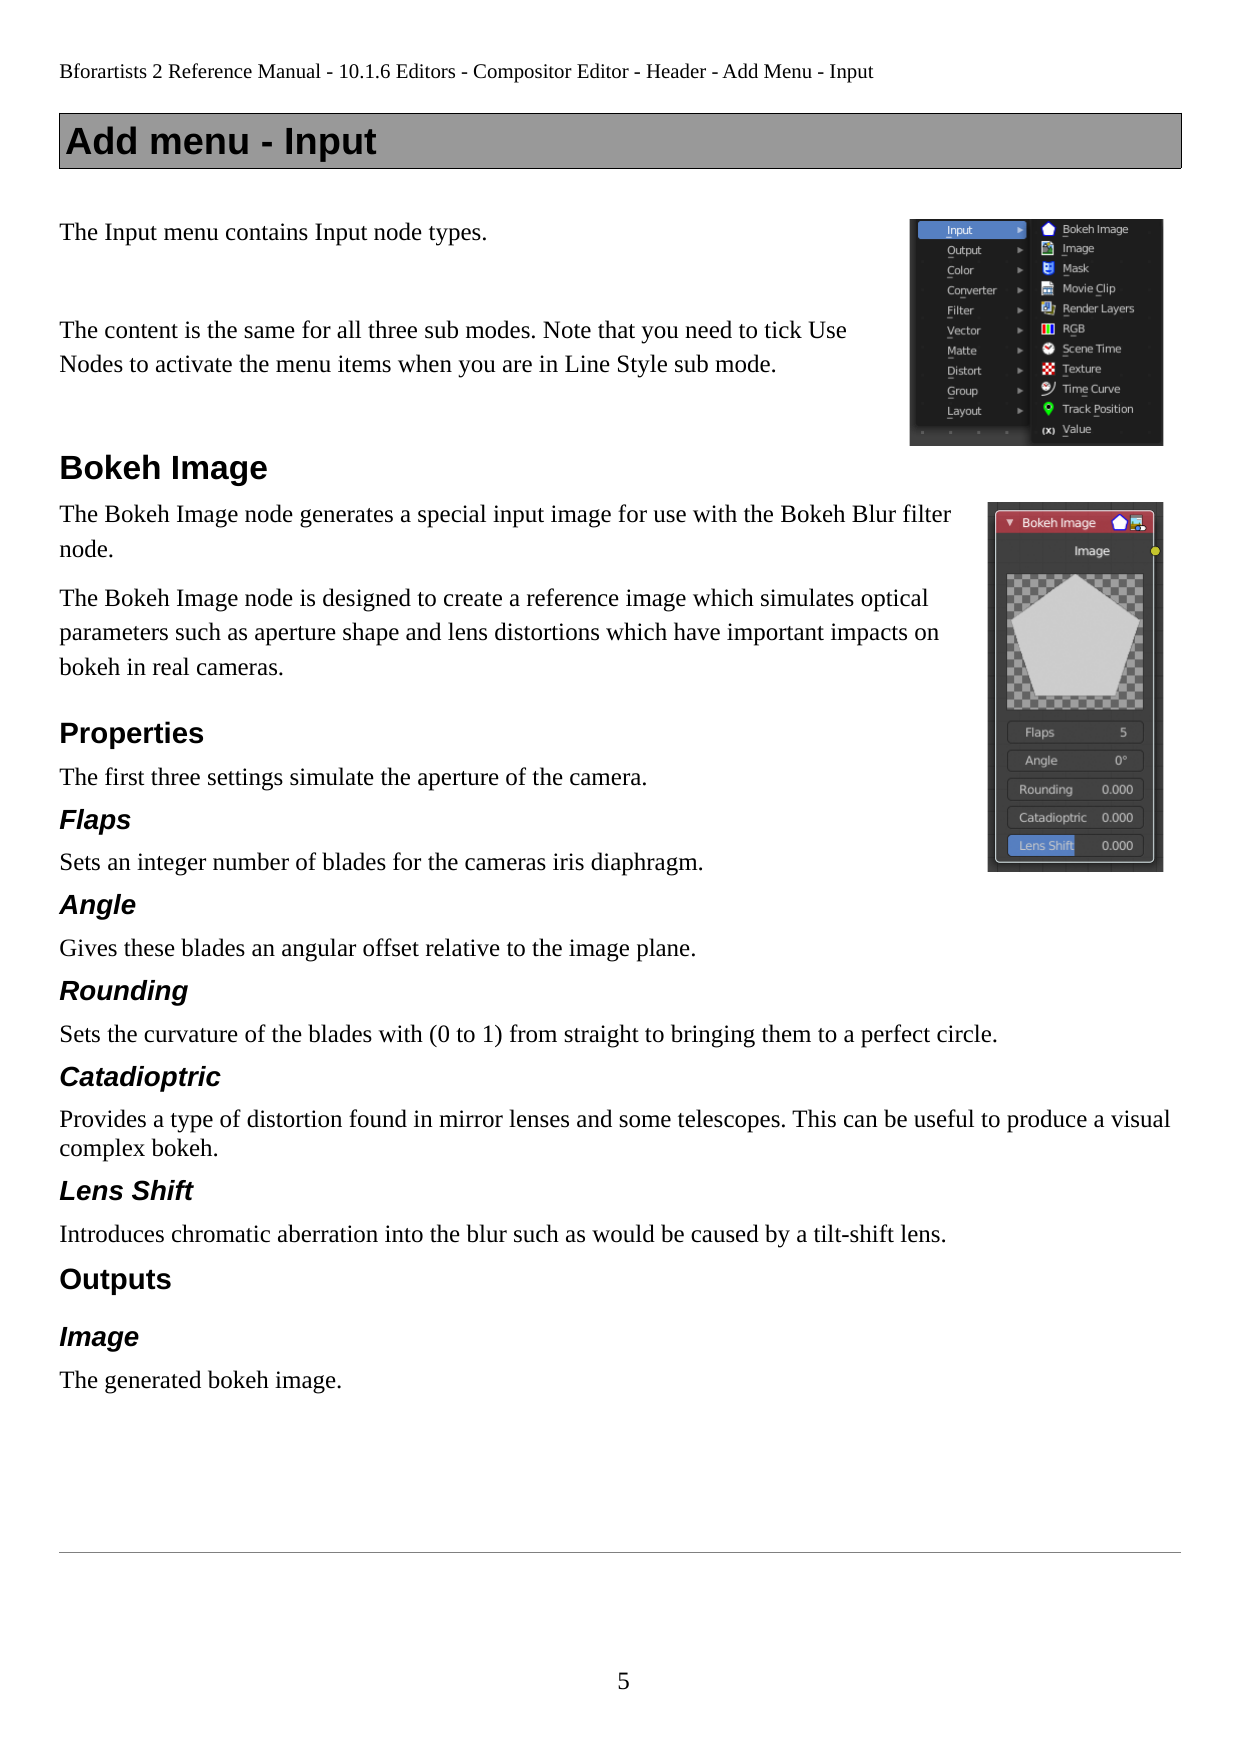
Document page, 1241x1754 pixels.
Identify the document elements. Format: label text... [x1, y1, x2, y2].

subtitle Flaps [59, 803, 987, 835]
subtitle Image [59, 1321, 1181, 1353]
text The Input menu contains Input node types. [59, 217, 1181, 246]
text The Bokeh Image node generates a special input image for use with the Bokeh Blur filter node. [59, 499, 1181, 563]
text Gives these blades an angular offset relative to the image plane. [59, 933, 1181, 962]
text The first three settings simulate the aperture of the camera. [59, 762, 987, 791]
subtitle [1164, 803, 1181, 835]
subtitle Bokeh Image [59, 448, 1181, 487]
text Sets an integer number of blades for the cameras iris diaphragm. [59, 847, 1181, 876]
text Sets the curvature of the blades with (0 to 1) from straight to bringing them to a perfect circle. [59, 1019, 1181, 1047]
text The generated bokeh image. [59, 1365, 1181, 1394]
text Introduces chromatic aberration into the blur such as would be caused by a tilt-shift lens. [59, 1219, 1181, 1247]
subtitle Outputs [59, 1262, 1181, 1296]
text The content is the same for all three sub modes. Note that you need to tick Use Nodes to activate the menu items when you are in Line Style sub mode. [59, 315, 909, 378]
subtitle Catadioptric [59, 1060, 1181, 1092]
subtitle Properties [59, 716, 987, 749]
subtitle [1164, 716, 1181, 749]
picture [909, 219, 1164, 446]
subtitle Lens Shift [59, 1174, 1181, 1206]
table_header Add menu - Input [60, 114, 1181, 168]
subtitle Rounding [59, 974, 1181, 1006]
text Provides a type of distortion found in mirror lenses and some telescopes. This can be useful to produce a visual complex bokeh. [59, 1104, 1181, 1162]
text The Bokeh Image node is designed to create a reference image which simulates optical parameters such as aperture shape and lens distortions which have important impacts on bokeh in real cameras. [59, 583, 987, 681]
subtitle Angle [59, 889, 1181, 921]
picture [987, 502, 1164, 872]
